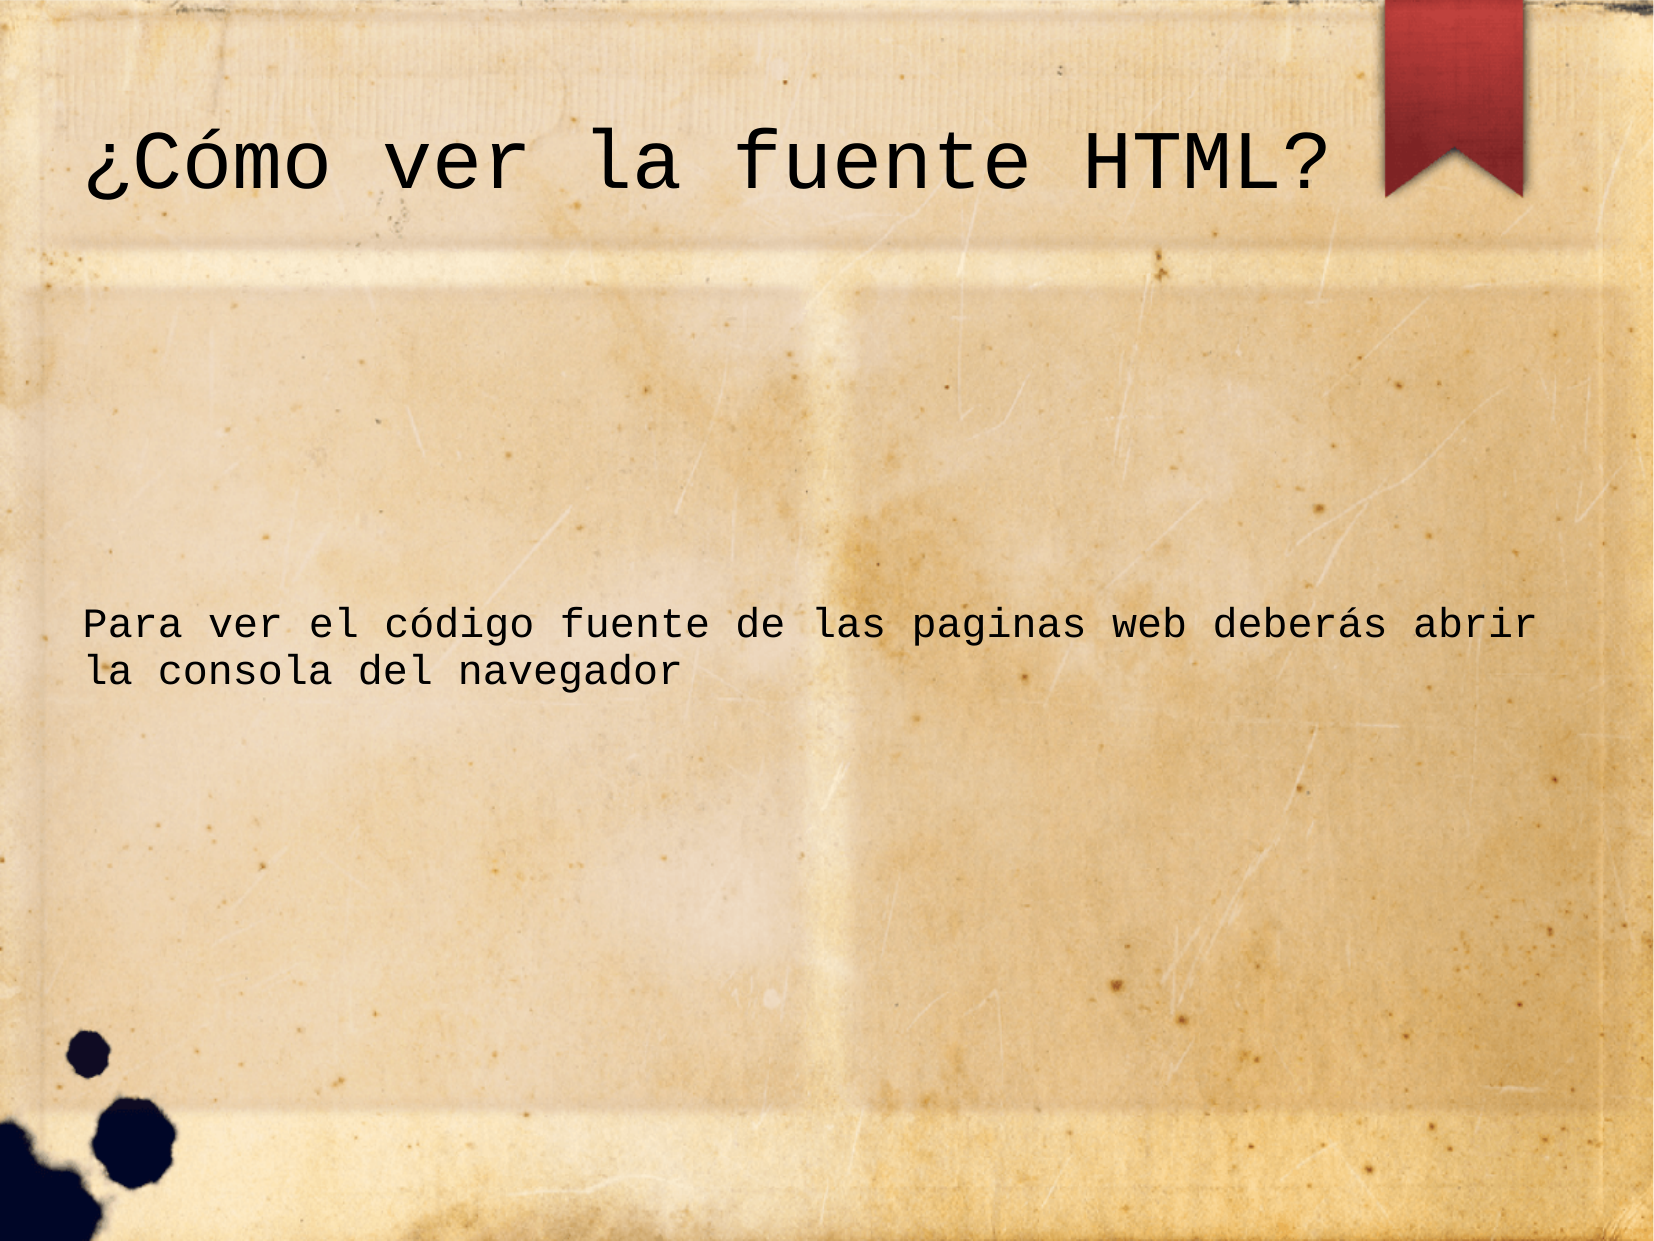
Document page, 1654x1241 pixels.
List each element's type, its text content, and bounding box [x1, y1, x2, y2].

subtitle Para ver el código fuente de las paginas web deberás abrir la consola del navegador [82, 290, 1538, 1010]
title ¿Cómo ver la fuente HTML? [82, 49, 1347, 237]
picture [0, 0, 1654, 1241]
